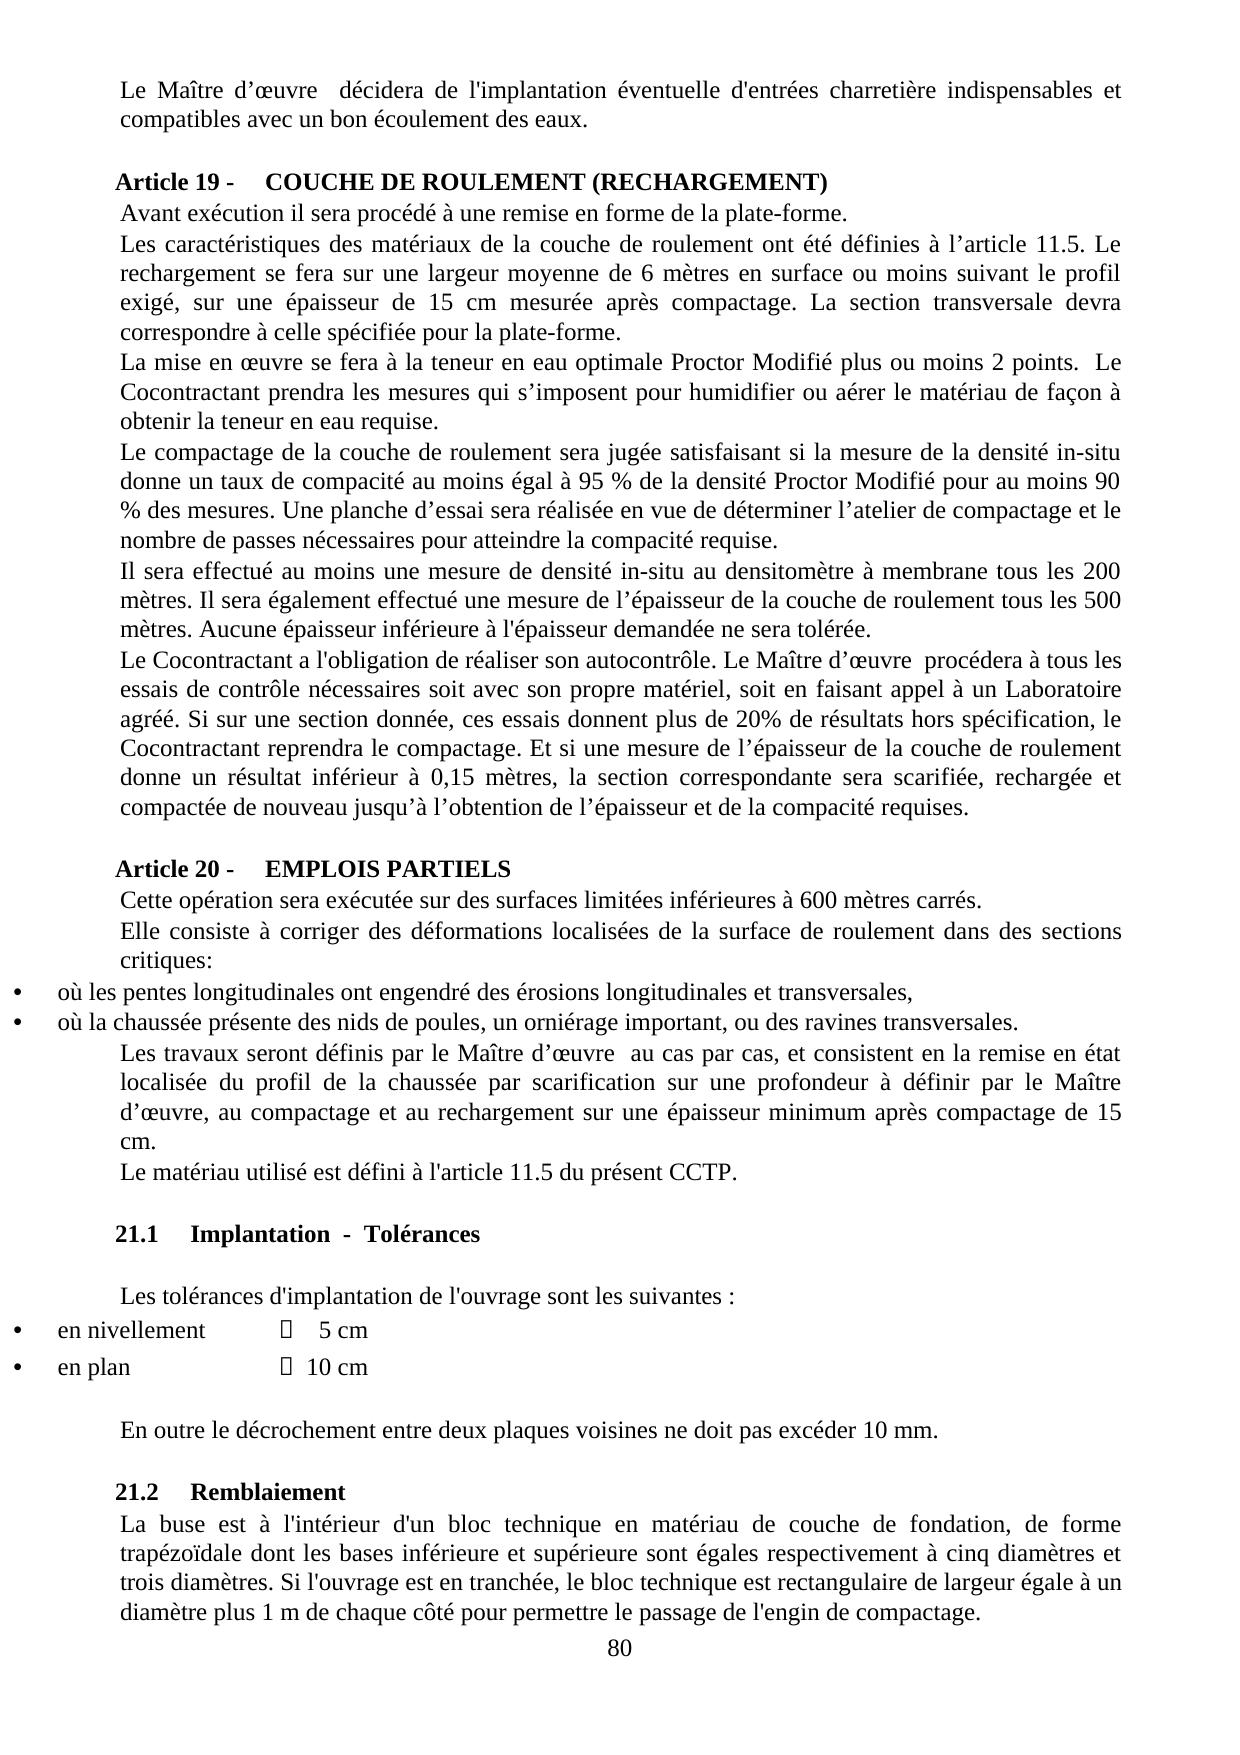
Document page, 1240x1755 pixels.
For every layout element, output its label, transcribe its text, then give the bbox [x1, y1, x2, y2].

list en plan  10 cm [13, 1348, 1123, 1382]
text La buse est à l'intérieur d'un bloc technique en matériau de couche de fondation, de forme trapézoïdale dont les bases inférieure et supérieure sont égales respectivement à cinq diamètres et trois diamètres. Si l'ouvrage est en tranchée, le bloc technique est rectangulaire de largeur égale à un diamètre plus 1 m de chaque côté pour permettre le passage de l'engin de compactage. [120, 1509, 1123, 1625]
text Article 20 - EMPLOIS PARTIELS [57, 854, 1183, 883]
list où les pentes longitudinales ont engendré des érosions longitudinales et transversales, [13, 976, 1123, 1005]
text La mise en œuvre se fera à la teneur en eau optimale Proctor Modifié plus ou moins 2 points. Le Cocontractant prendra les mesures qui s’imposent pour humidifier ou aérer le matériau de façon à obtenir la teneur en eau requise. [120, 347, 1123, 435]
text Cette opération sera exécutée sur des surfaces limitées inférieures à 600 mètres carrés. [120, 885, 1123, 914]
list où la chaussée présente des nids de poules, un orniérage important, ou des ravines transversales. [13, 1007, 1123, 1036]
list en nivellement  5 cm [13, 1312, 1123, 1346]
text Les caractéristiques des matériaux de la couche de roulement ont été définies à l’article 11.5. Le rechargement se fera sur une largeur moyenne de 6 mètres en surface ou moins suivant le profil exigé, sur une épaisseur de 15 cm mesurée après compactage. La section transversale devra correspondre à celle spécifiée pour la plate-forme. [120, 229, 1123, 345]
text Le Maître d’œuvre décidera de l'implantation éventuelle d'entrées charretière indispensables et compatibles avec un bon écoulement des eaux. [120, 75, 1123, 133]
text Il sera effectué au moins une mesure de densité in-situ au densitomètre à membrane tous les 200 mètres. Il sera également effectué une mesure de l’épaisseur de la couche de roulement tous les 500 mètres. Aucune épaisseur inférieure à l'épaisseur demandée ne sera tolérée. [120, 556, 1123, 643]
text Les tolérances d'implantation de l'ouvrage sont les suivantes : [120, 1281, 1123, 1310]
text 21.2 Remblaiement [57, 1477, 1183, 1507]
text Article 19 - COUCHE DE ROULEMENT (RECHARGEMENT) [57, 167, 1183, 196]
text Les travaux seront définis par le Maître d’œuvre au cas par cas, et consistent en la remise en état localisée du profil de la chaussée par scarification sur une profondeur à définir par le Maître d’œuvre, au compactage et au rechargement sur une épaisseur minimum après compactage de 15 cm. [120, 1038, 1123, 1154]
text Le matériau utilisé est défini à l'article 11.5 du présent CCTP. [120, 1157, 1123, 1186]
text Avant exécution il sera procédé à une remise en forme de la plate-forme. [120, 198, 1123, 227]
text Le Cocontractant a l'obligation de réaliser son autocontrôle. Le Maître d’œuvre procédera à tous les essais de contrôle nécessaires soit avec son propre matériel, soit en faisant appel à un Laboratoire agréé. Si sur une section donnée, ces essais donnent plus de 20% de résultats hors spécification, le Cocontractant reprendra le compactage. Et si une mesure de l’épaisseur de la couche de roulement donne un résultat inférieur à 0,15 mètres, la section correspondante sera scarifiée, rechargée et compactée de nouveau jusqu’à l’obtention de l’épaisseur et de la compacité requises. [120, 645, 1123, 820]
text 21.1 Implantation - Tolérances [57, 1219, 1183, 1248]
text Le compactage de la couche de roulement sera jugée satisfaisant si la mesure de la densité in-situ donne un taux de compacité au moins égal à 95 % de la densité Proctor Modifié pour au moins 90 % des mesures. Une planche d’essai sera réalisée en vue de déterminer l’atelier de compactage et le nombre de passes nécessaires pour atteindre la compacité requise. [120, 437, 1123, 553]
text En outre le décrochement entre deux plaques voisines ne doit pas excéder 10 mm. [120, 1415, 1123, 1444]
text Elle consiste à corriger des déformations localisées de la surface de roulement dans des sections critiques: [120, 916, 1123, 974]
